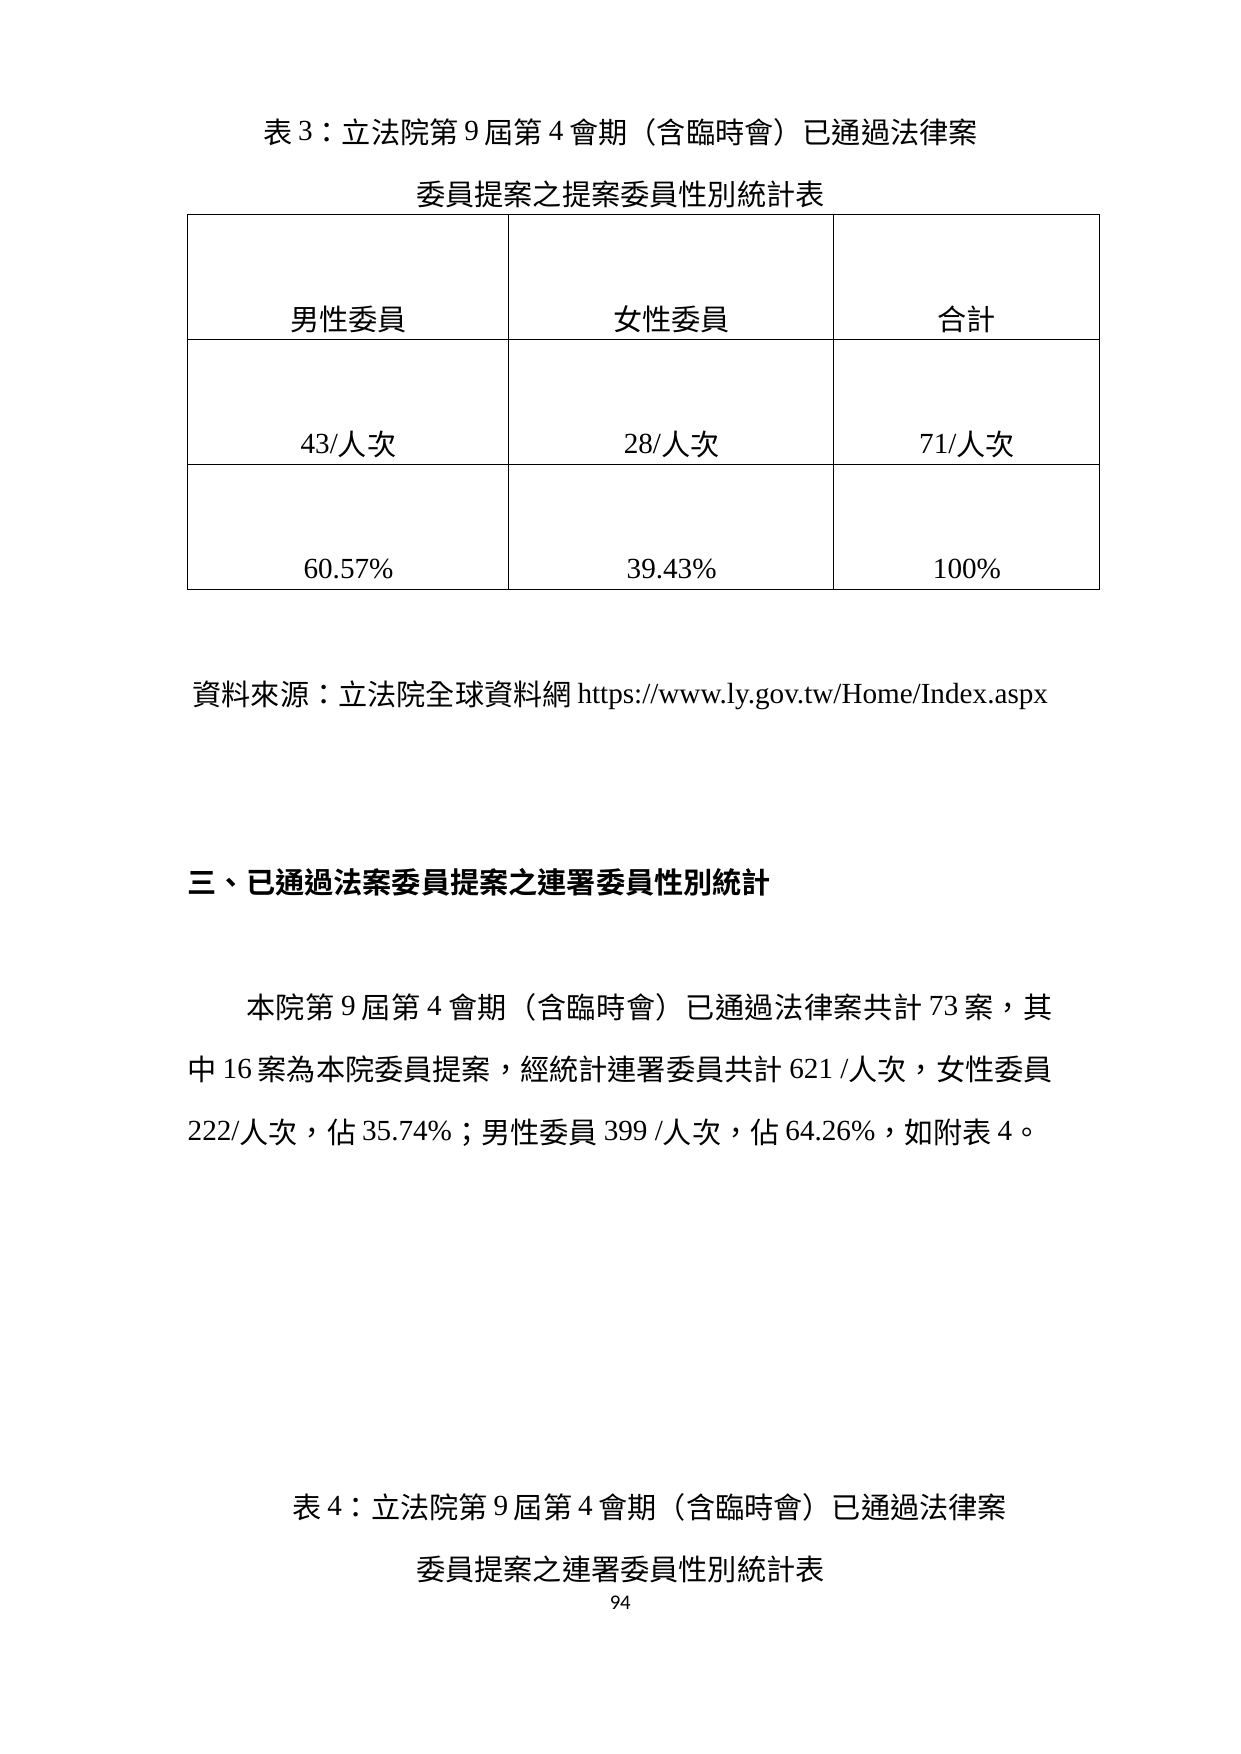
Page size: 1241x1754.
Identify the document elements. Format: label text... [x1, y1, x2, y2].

table_cell 71/人次 [834, 340, 1099, 464]
text 表3：立法院第9屆第4會期（含臨時會）已通過法律案 [187, 89, 1053, 151]
table_header 男性委員 [188, 215, 508, 339]
table_cell 43/人次 [188, 340, 508, 464]
text 資料來源：立法院全球資料網https://www.ly.gov.tw/Home/Index.aspx [187, 651, 1053, 714]
table_cell 28/人次 [509, 340, 833, 464]
text 三、已通過法案委員提案之連署委員性別統計 [187, 839, 1053, 901]
text 表4：立法院第9屆第4會期（含臨時會）已通過法律案 委員提案之連署委員性別統計表 [187, 1464, 1053, 1589]
text 本院第9屆第4會期（含臨時會）已通過法律案共計73案，其中16案為本院委員提案，經統計連署委員共計621 /人次，女性委員 222/人次，佔35.74%；男性委員399 /人次，佔64.26%，如附表4。 [187, 964, 1053, 1151]
table_header 合計 [834, 215, 1099, 339]
text 委員提案之提案委員性別統計表 [187, 151, 1053, 214]
table_cell 39.43% [509, 465, 833, 589]
table_header 女性委員 [509, 215, 833, 339]
table_cell 60.57% [188, 465, 508, 589]
table_cell 100% [834, 465, 1099, 589]
